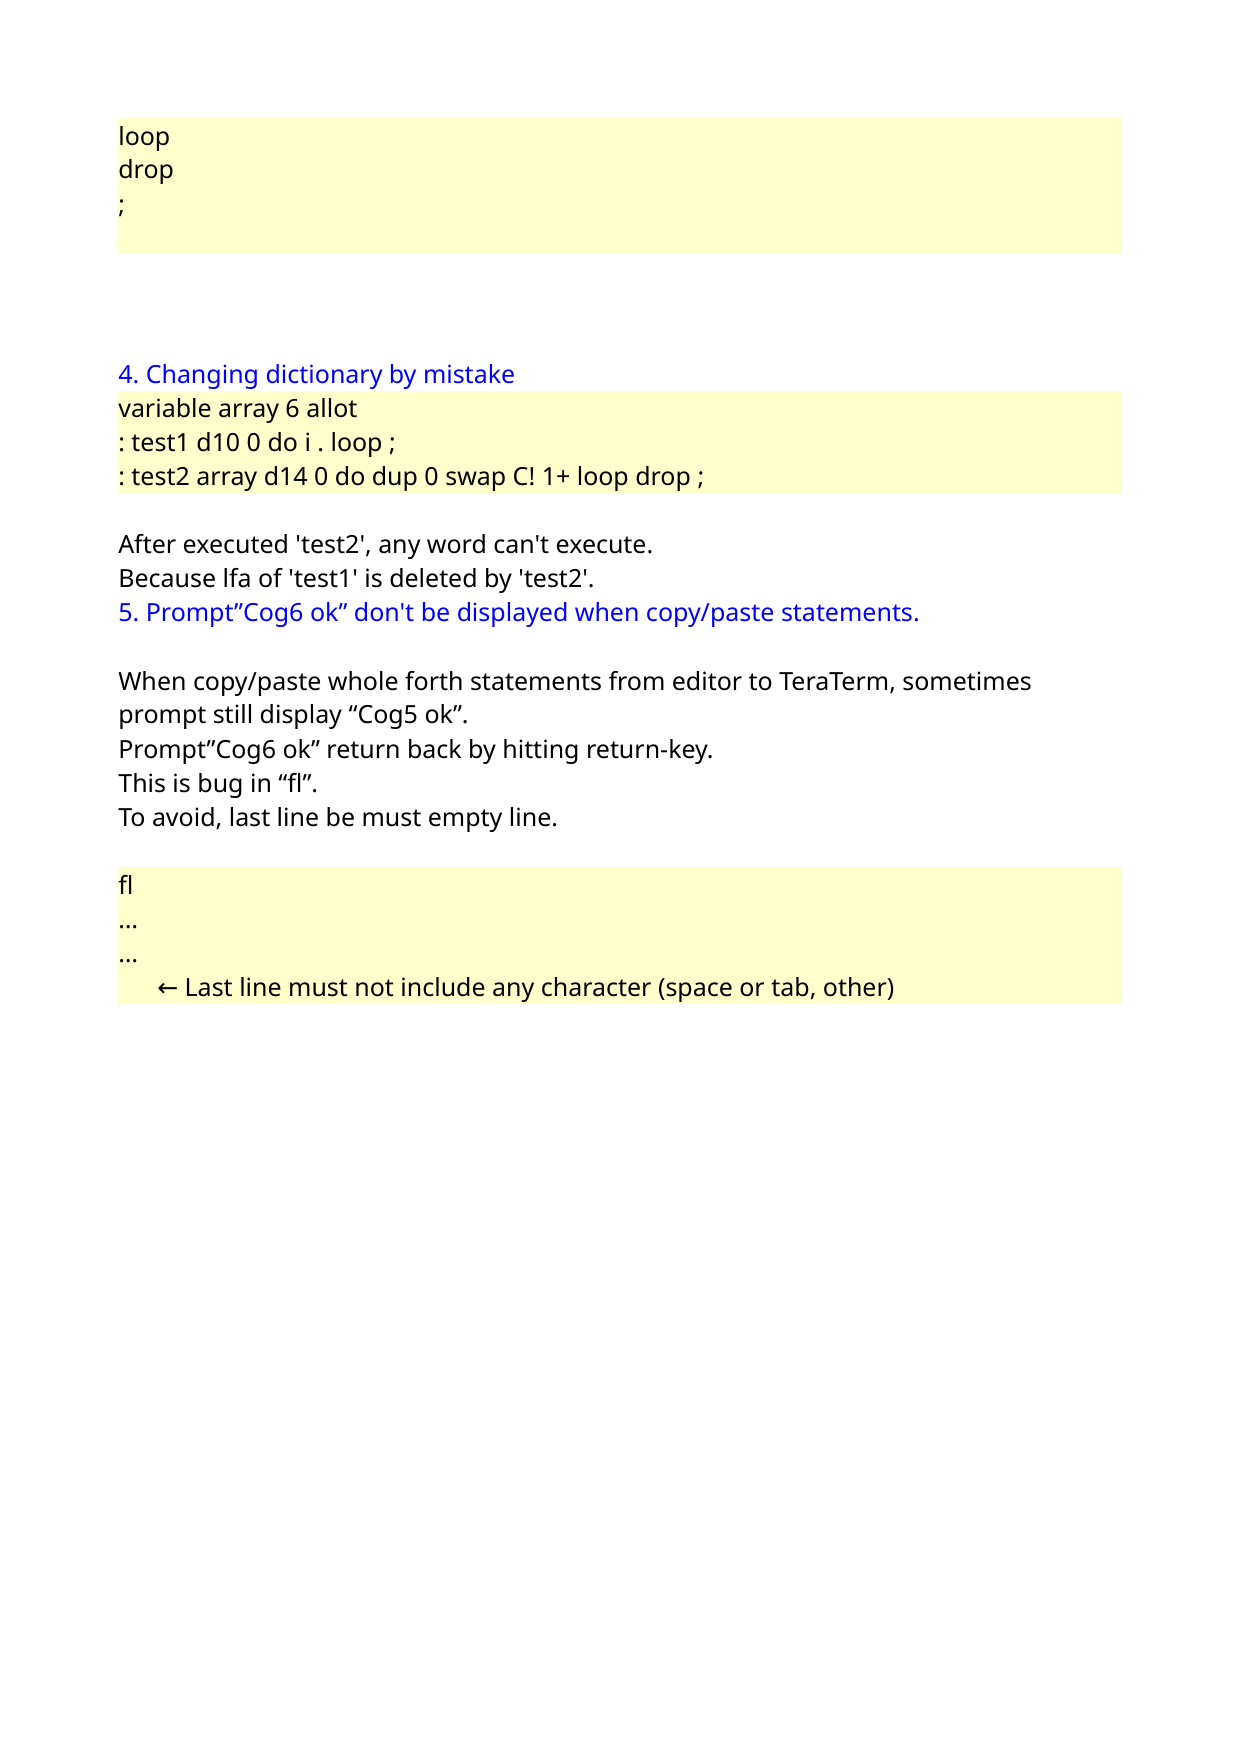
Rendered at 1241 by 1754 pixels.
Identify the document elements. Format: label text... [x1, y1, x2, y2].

text loop [118, 118, 1122, 152]
text Prompt”Cog6 ok” return back by hitting return-key. [118, 731, 1122, 765]
text : test2 array d14 0 do dup 0 swap C! 1+ loop drop ; [118, 459, 1122, 493]
text ; [118, 186, 1122, 220]
text After executed 'test2', any word can't execute. [118, 527, 1122, 561]
text … [118, 936, 1122, 970]
text variable array 6 allot [118, 391, 1122, 425]
text To avoid, last line be must empty line. [118, 799, 1122, 833]
text ← Last line must not include any character (space or tab, other) [118, 970, 1122, 1004]
text … [118, 902, 1122, 936]
text : test1 d10 0 do i . loop ; [118, 425, 1122, 459]
text When copy/paste whole forth statements from editor to TeraTerm, sometimes prompt still display “Cog5 ok”. [118, 663, 1122, 731]
text 4. Changing dictionary by mistake [118, 357, 1122, 391]
text drop [118, 152, 1122, 186]
text Because lfa of 'test1' is deleted by 'test2'. [118, 561, 1122, 595]
text This is bug in “fl”. [118, 765, 1122, 799]
text 5. Prompt”Cog6 ok” don't be displayed when copy/paste statements. [118, 595, 1122, 629]
text fl [118, 867, 1122, 902]
